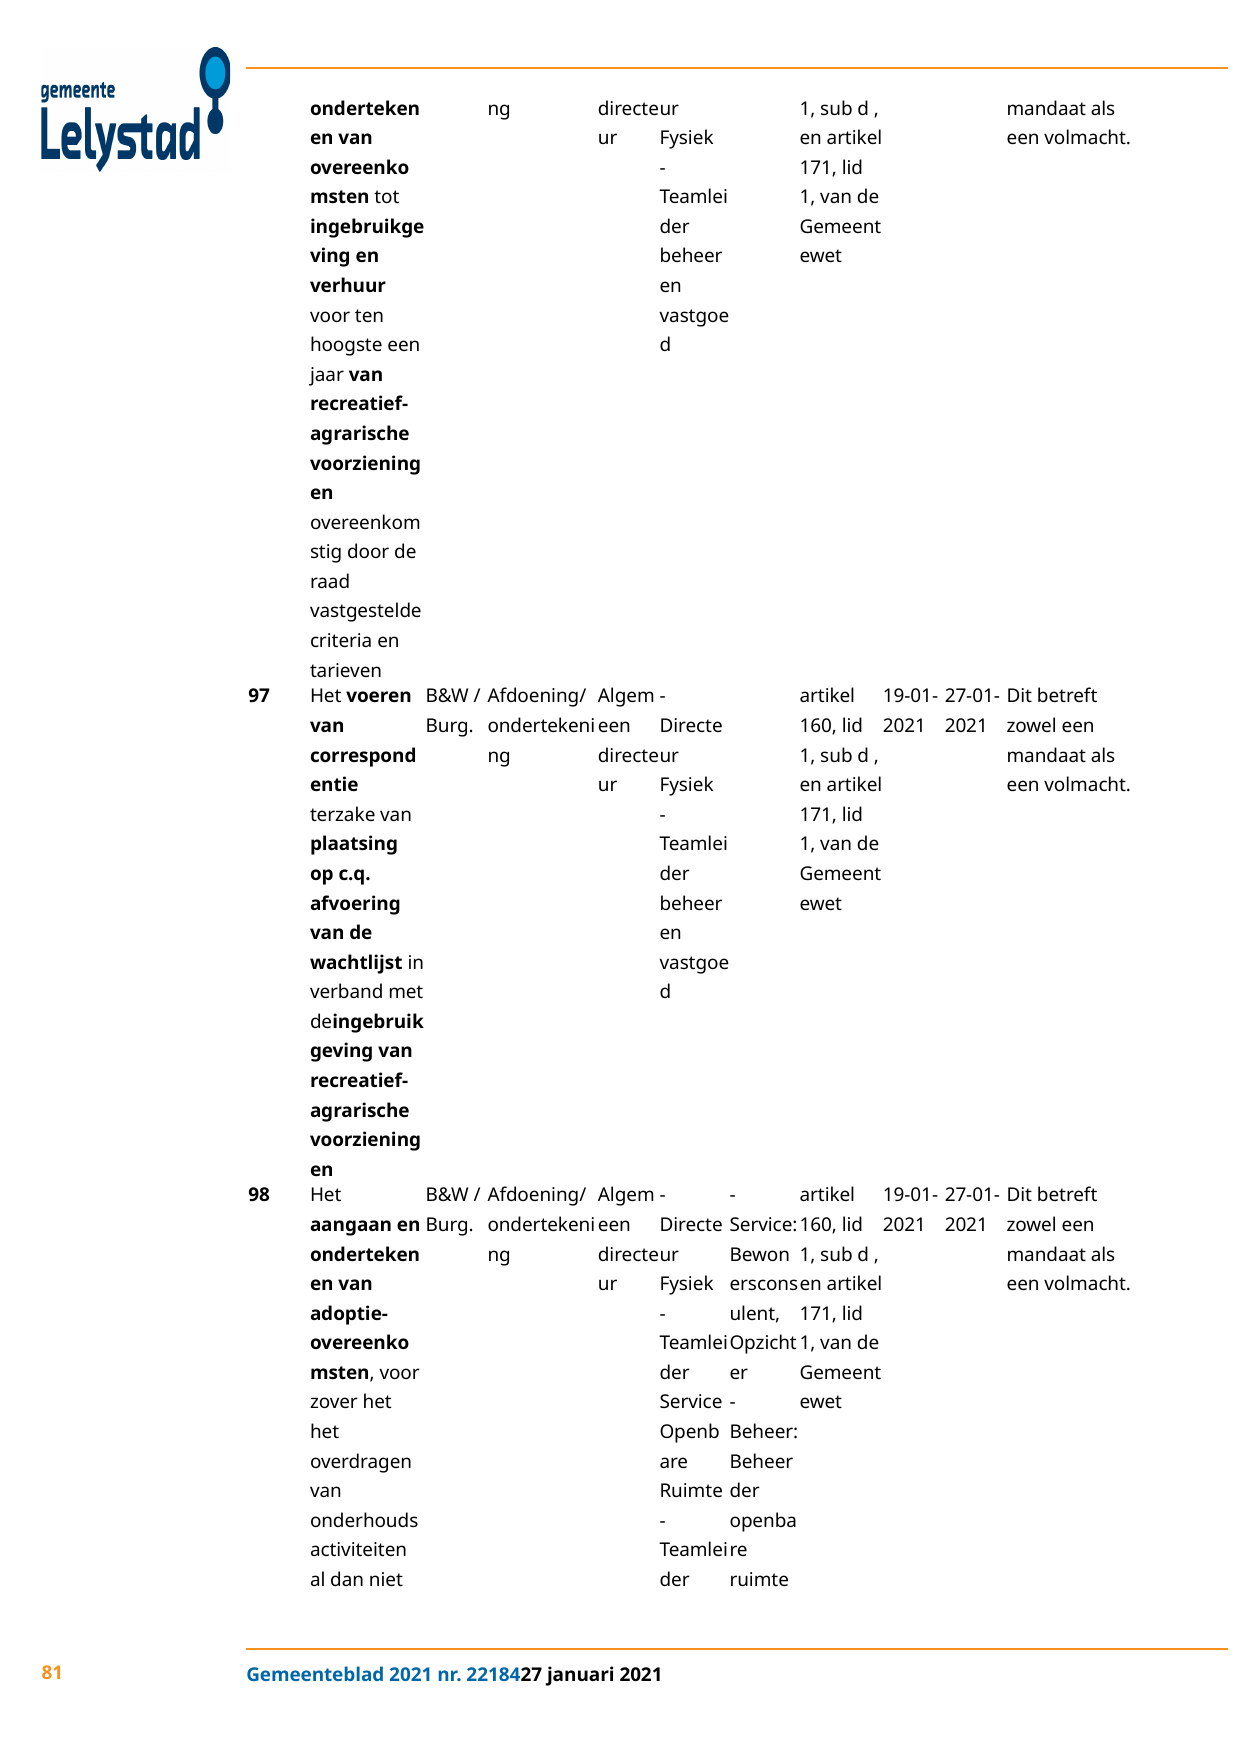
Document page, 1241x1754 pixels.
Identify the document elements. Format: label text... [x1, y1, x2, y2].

table_cell B&W / Burg. [425, 683, 487, 1182]
table_cell directeur [598, 95, 659, 683]
table_cell Het voeren van correspondentie terzake van plaatsing op c.q. afvoering van de wachtlijst in verband met deingebruikgeving van recreatief-agrarische voorzieningen [310, 683, 425, 1182]
table_cell ondertekenen van overeenkomsten tot ingebruikgeving en verhuur voor ten hoogste een jaar van recreatief-agrarische voorzieningen overeenkomstig door de raad vastgestelde criteria en tarieven [310, 95, 425, 683]
table_cell 98 [248, 1182, 310, 1592]
table_cell Afdoening/ondertekening [487, 683, 598, 1182]
table_cell 19-01-2021 [883, 1182, 944, 1592]
table_cell [248, 95, 310, 683]
table_cell Dit betreft zowel een mandaat als een volmacht. [1006, 1182, 1152, 1592]
table_cell - Directeur Fysiek - Teamleider Service Openbare Ruimte - Teamleider [659, 1182, 729, 1592]
table_cell mandaat als een volmacht. [1006, 95, 1152, 683]
table_cell B&W / Burg. [425, 1182, 487, 1592]
table_cell Algemeen directeur [598, 683, 659, 1182]
table_cell [729, 683, 799, 1182]
table_cell ng [487, 95, 598, 683]
table_cell 27-01-2021 [945, 683, 1006, 1182]
table_cell Dit betreft zowel een mandaat als een volmacht. [1006, 683, 1152, 1182]
table_cell - Directeur Fysiek - Teamleider beheer en vastgoed [659, 683, 729, 1182]
table_cell 97 [248, 683, 310, 1182]
table_cell 19-01-2021 [883, 683, 944, 1182]
table_cell [883, 95, 944, 683]
table_cell [945, 95, 1006, 683]
table_cell [729, 95, 799, 683]
table_cell Het aangaan en ondertekenen van adoptie-overeenkomsten, voor zover het het overdragen van onderhoudsactiviteiten al dan niet [310, 1182, 425, 1592]
table_cell [425, 95, 487, 683]
table_cell 27-01-2021 [945, 1182, 1006, 1592]
table_cell Afdoening/ondertekening [487, 1182, 598, 1592]
table_cell ur Fysiek - Teamleider beheer en vastgoed [659, 95, 729, 683]
table_cell Algemeen directeur [598, 1182, 659, 1592]
picture [41, 47, 231, 172]
table_cell 1, sub d , en artikel 171, lid 1, van de Gemeentewet [799, 95, 883, 683]
table_cell artikel 160, lid 1, sub d , en artikel 171, lid 1, van de Gemeentewet [799, 1182, 883, 1592]
table_cell - Service: Bewonersconsulent, Opzichter - Beheer: Beheerder openbare ruimte [729, 1182, 799, 1592]
table_cell artikel 160, lid 1, sub d , en artikel 171, lid 1, van de Gemeentewet [799, 683, 883, 1182]
